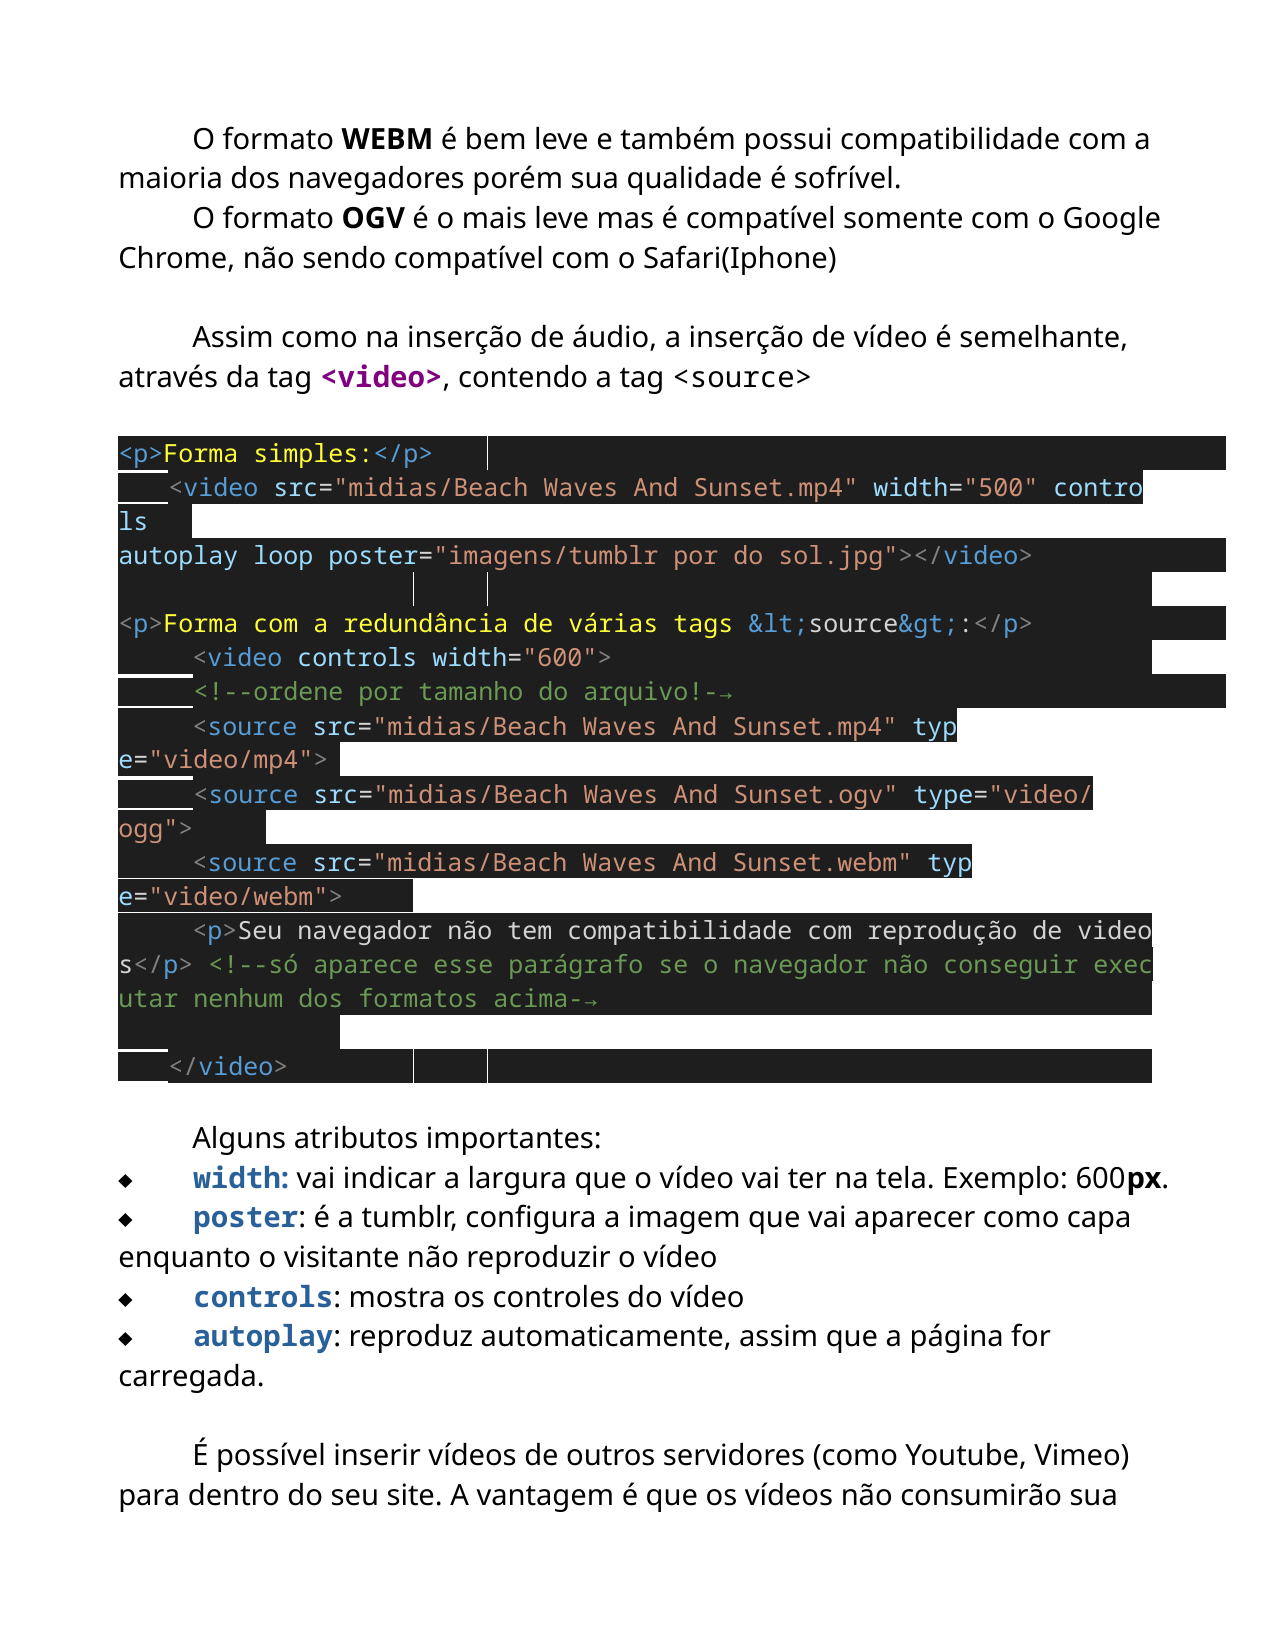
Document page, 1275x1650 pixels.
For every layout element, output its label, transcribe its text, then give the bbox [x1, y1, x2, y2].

list poster: é a tumblr, configura a imagem que vai aparecer como capa enquanto o visitante não reproduzir o vídeo [118, 1197, 1198, 1276]
text O formato OGV é o mais leve mas é compatível somente com o Google Chrome, não sendo compatível com o Safari(Iphone) [118, 197, 1198, 277]
text O formato WEBM é bem leve e também possui compatibilidade com a maioria dos navegadores porém sua qualidade é sofrível. [118, 118, 1198, 197]
list controls: mostra os controles do vídeo [118, 1276, 1198, 1316]
text <source src="midias/Beach Waves And Sunset.webm" type="video/webm"> [118, 844, 1157, 912]
text <p>Forma simples:</p> [118, 436, 1157, 470]
text <p>Forma com a redundância de várias tags &lt;source&gt;:</p> [118, 606, 1157, 640]
text É possível inserir vídeos de outros servidores (como Youtube, Vimeo) para dentro do seu site. A vantagem é que os vídeos não consumirão sua [118, 1435, 1198, 1514]
text autoplay loop poster="imagens/tumblr por do sol.jpg"></video> [118, 538, 1157, 572]
text <source src="midias/Beach Waves And Sunset.mp4" type="video/mp4"> [118, 708, 1157, 776]
text <source src="midias/Beach Waves And Sunset.ogv" type="video/ogg"> [118, 776, 1157, 844]
list width: vai indicar a largura que o vídeo vai ter na tela. Exemplo: 600px. [118, 1157, 1198, 1197]
text <p>Seu navegador não tem compatibilidade com reprodução de videos</p> <!--só aparece esse parágrafo se o navegador não conseguir executar nenhum dos formatos acima-→ [118, 912, 1157, 1049]
text <video src="midias/Beach Waves And Sunset.mp4" width="500" controls [118, 470, 1157, 538]
list autoplay: reproduz automaticamente, assim que a página for carregada. [118, 1316, 1198, 1395]
text <video controls width="600"> [118, 640, 1157, 674]
text Alguns atributos importantes: [118, 1117, 1198, 1157]
text <!--ordene por tamanho do arquivo!-→ [118, 674, 1157, 708]
text </video> [118, 1049, 1157, 1083]
text Assim como na inserção de áudio, a inserção de vídeo é semelhante, através da tag <video>, contendo a tag <source> [118, 317, 1198, 396]
